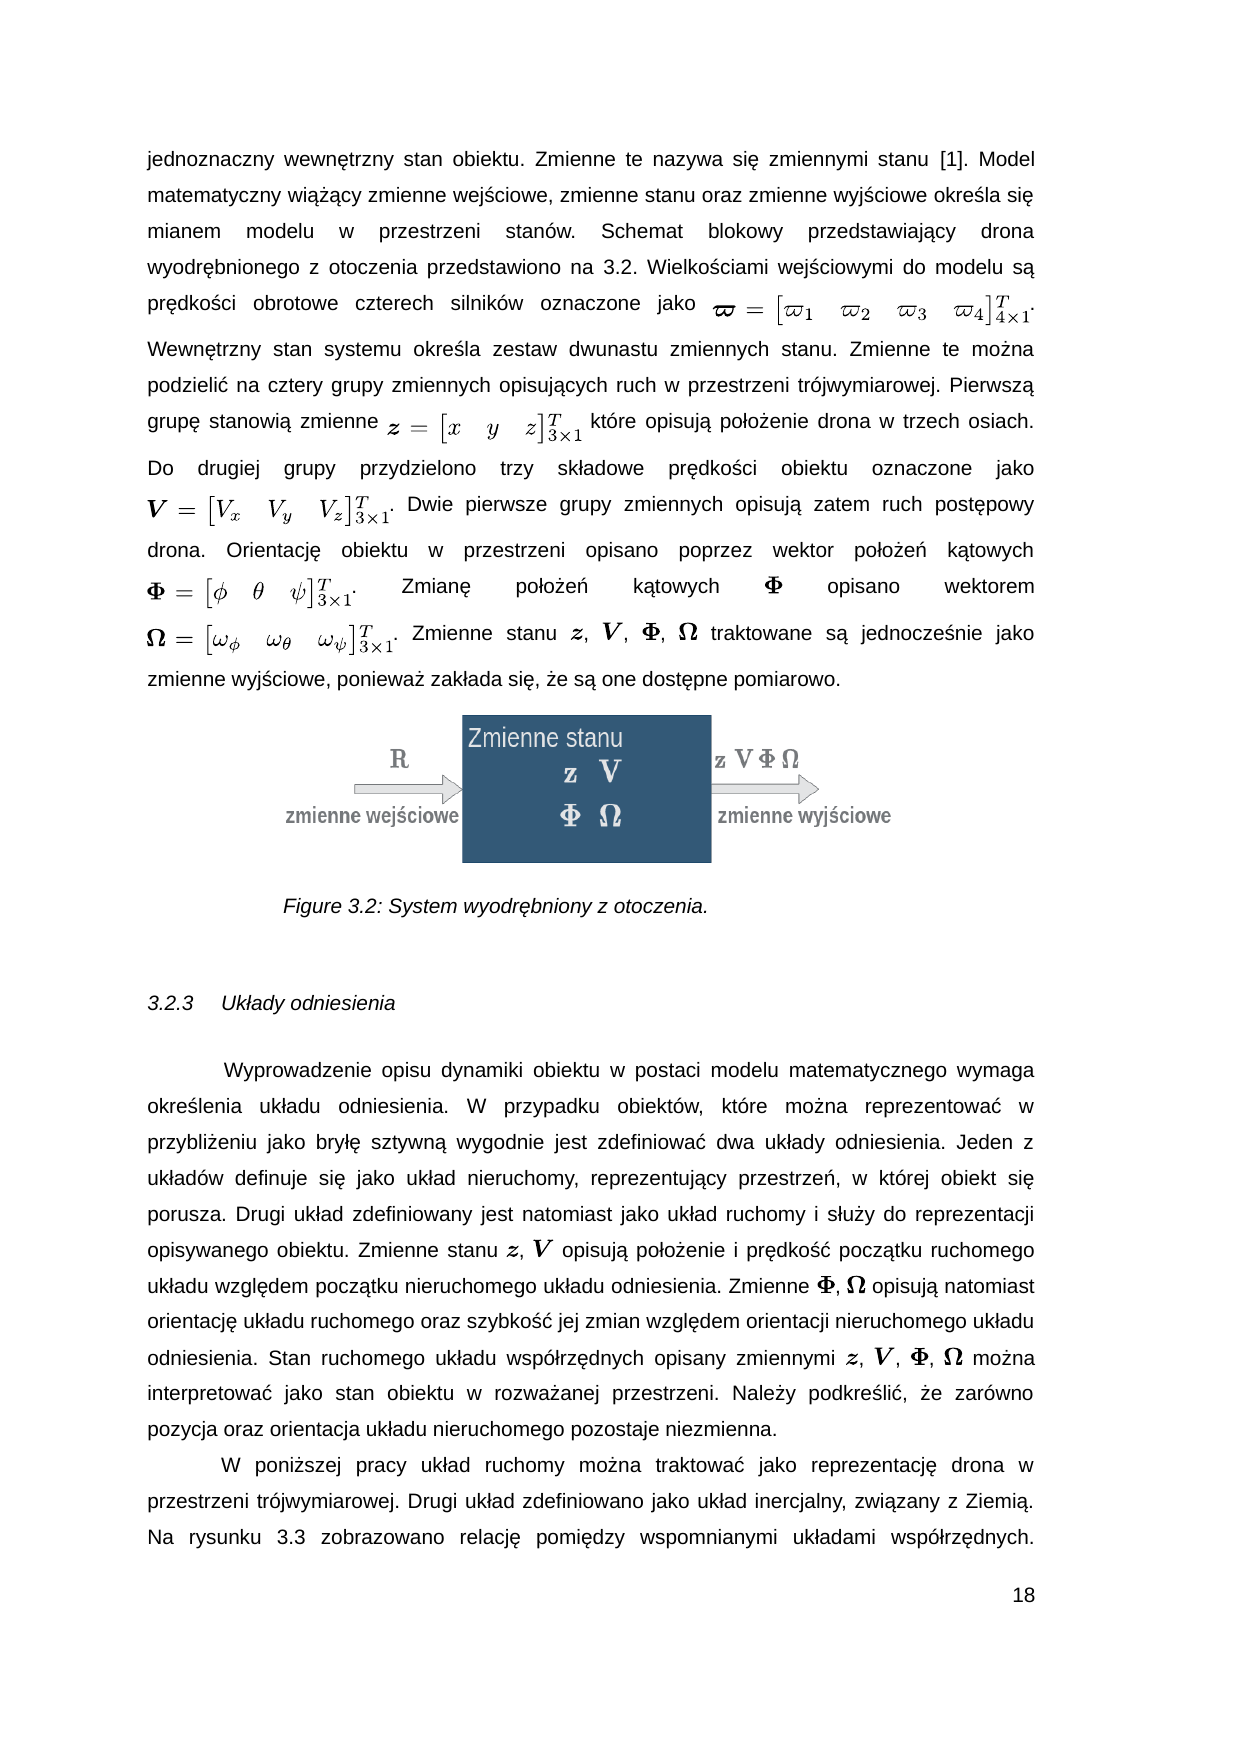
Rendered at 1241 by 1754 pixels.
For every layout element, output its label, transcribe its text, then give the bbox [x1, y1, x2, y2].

subtitle Układy odniesienia [147, 991, 1035, 1014]
picture [282, 715, 899, 894]
text jednoznaczny wewnętrzny stan obiektu. Zmienne te nazywa się zmiennymi stanu [1]. Model matematyczny wiążący zmienne wejściowe, zmienne stanu oraz zmienne wyjściowe określa się mianem modelu w przestrzeni stanów. Schemat blokowy przedstawiający drona wyodrębnionego z otoczenia przedstawiono na 3.2. Wielkościami wejściowymi do modelu są prędkości obrotowe czterech silników oznaczone jako . Wewnętrzny stan systemu określa zestaw dwunastu zmiennych stanu. Zmienne te można podzielić na cztery grupy zmiennych opisujących ruch w przestrzeni trójwymiarowej. Pierwszą grupę stanowią zmienne które opisują położenie drona w trzech osiach. Do drugiej grupy przydzielono trzy składowe prędkości obiektu oznaczone jako . Dwie pierwsze grupy zmiennych opisują zatem ruch postępowy drona. Orientację obiektu w przestrzeni opisano poprzez wektor położeń kątowych . Zmianę położeń kątowych opisano wektorem . Zmienne stanu , , , traktowane są jednocześnie jako zmienne wyjściowe, ponieważ zakłada się, że są one dostępne pomiarowo. [147, 147, 1035, 691]
text W poniższej pracy układ ruchomy można traktować jako reprezentację drona w przestrzeni trójwymiarowej. Drugi układ zdefiniowano jako układ inercjalny, związany z Ziemią. Na rysunku 3.3 zobrazowano relację pomiędzy wspomnianymi układami współrzędnych. [147, 1453, 1035, 1549]
text Wyprowadzenie opisu dynamiki obiektu w postaci modelu matematycznego wymaga określenia układu odniesienia. W przypadku obiektów, które można reprezentować w przybliżeniu jako bryłę sztywną wygodnie jest zdefiniować dwa układy odniesienia. Jeden z układów definuje się jako układ nieruchomy, reprezentujący przestrzeń, w której obiekt się porusza. Drugi układ zdefiniowany jest natomiast jako układ ruchomy i służy do reprezentacji opisywanego obiektu. Zmienne stanu , opisują położenie i prędkość początku ruchomego układu względem początku nieruchomego układu odniesienia. Zmienne , opisują natomiast orientację układu ruchomego oraz szybkość jej zmian względem orientacji nieruchomego układu odniesienia. Stan ruchomego układu współrzędnych opisany zmiennymi , , , można interpretować jako stan obiektu w rozważanej przestrzeni. Należy podkreślić, że zarówno pozycja oraz orientacja układu nieruchomego pozostaje niezmienna. [147, 1058, 1035, 1441]
text Figure 3.2: System wyodrębniony z otoczenia. [283, 894, 899, 918]
